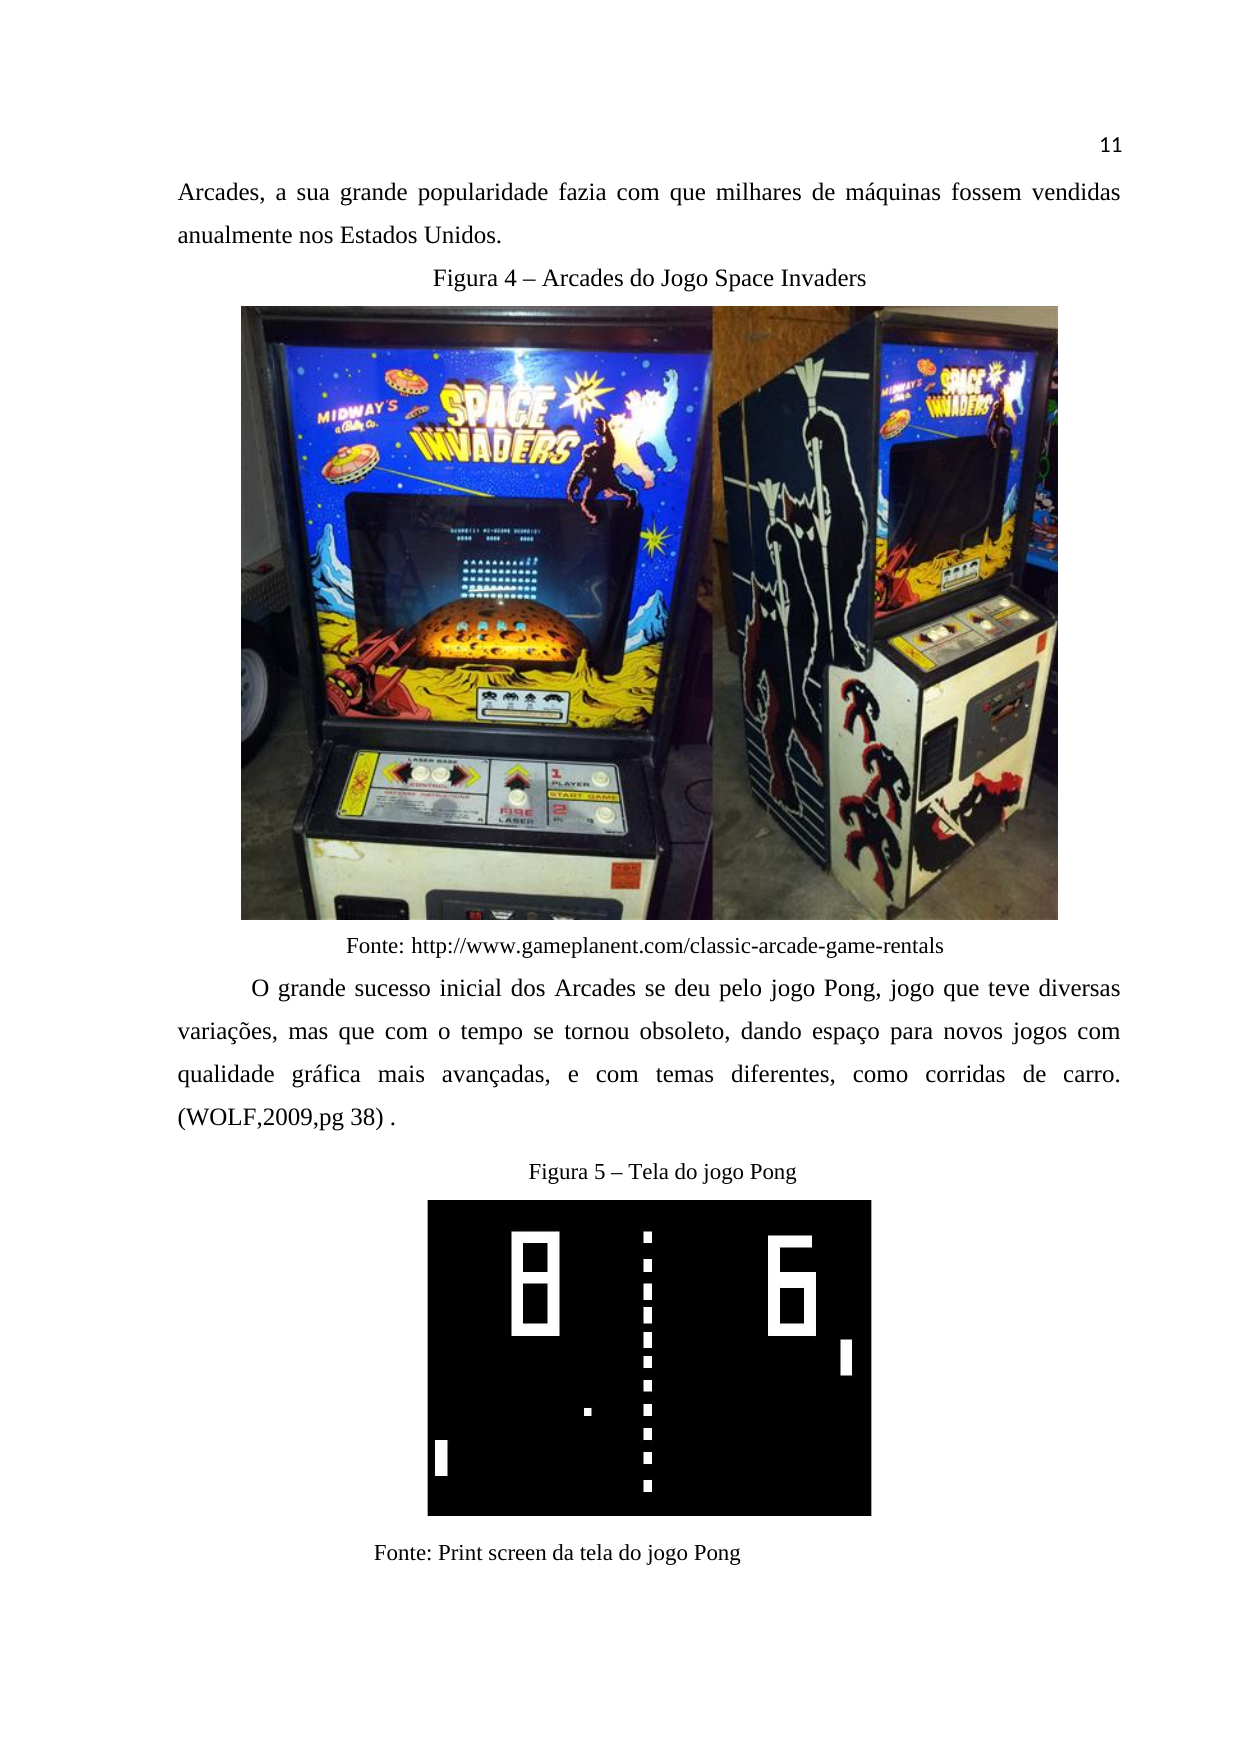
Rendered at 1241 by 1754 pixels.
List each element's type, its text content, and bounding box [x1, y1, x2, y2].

text Fonte: http://www.gameplanent.com/classic-arcade-game-rentals O grande sucesso inicial dos Arcades se deu pelo jogo Pong, jogo que teve diversas variações, mas que com o tempo se tornou obsoleto, dando espaço para novos jogos com qualidade gráfica mais avançadas, e com temas diferentes, como corridas de carro.(WOLF,2009,pg 38) . [177, 920, 1122, 1131]
text Figura 5 – Tela do jogo Pong [177, 1158, 1122, 1240]
picture [241, 306, 1058, 920]
text Fonte: Print screen da tela do jogo Pong [177, 1482, 1122, 1594]
text Figura 4 – Arcades do Jogo Space Invaders [177, 263, 1122, 292]
picture [427, 1200, 872, 1516]
text Arcades, a sua grande popularidade fazia com que milhares de máquinas fossem vendidas anualmente nos Estados Unidos. [177, 177, 1122, 249]
